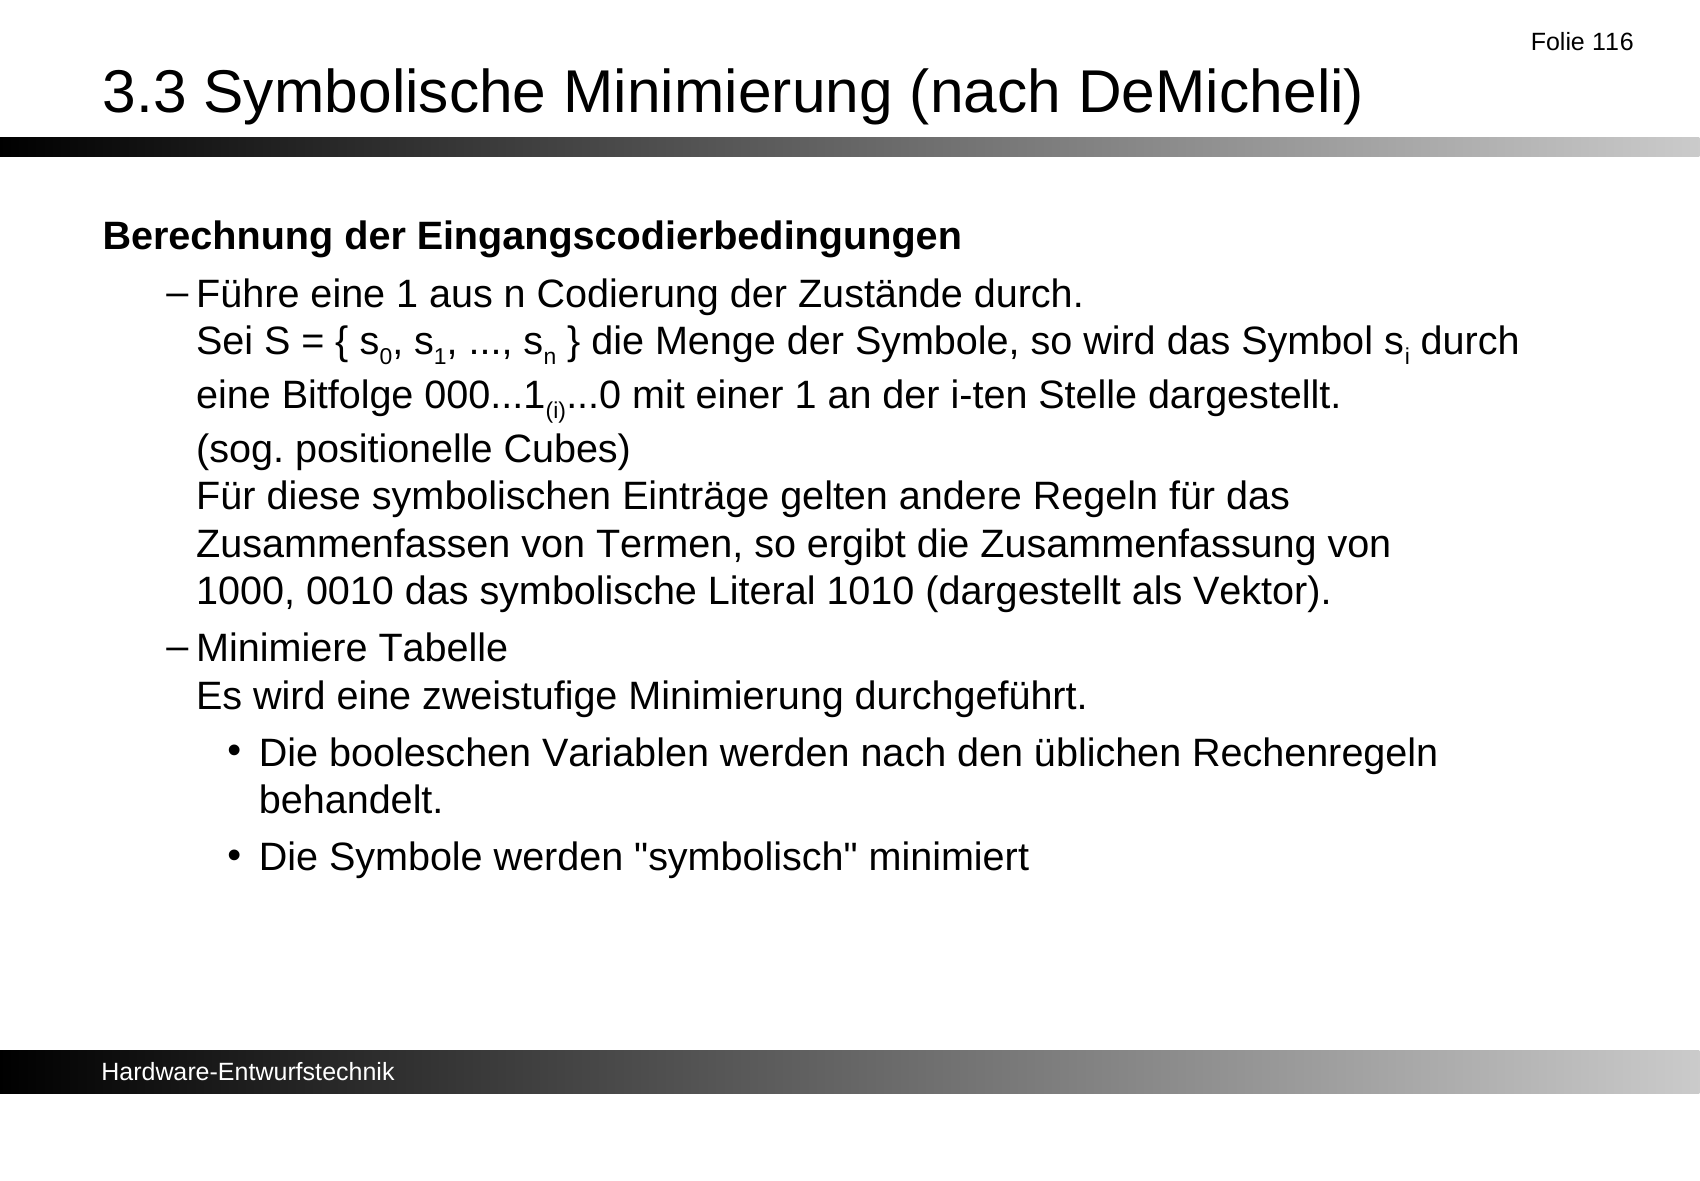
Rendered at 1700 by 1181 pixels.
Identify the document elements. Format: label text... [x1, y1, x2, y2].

title 3.3 Symbolische Minimierung (nach DeMicheli) [87, 36, 1421, 142]
list Berechnung der Eingangscodierbedingungen Führe eine 1 aus n Codierung der Zustände durch. Sei S = { s0, s1, ..., sn } die Menge der Symbole, so wird das Symbol si durch eine Bitfolge 000...1(i)...0 mit einer 1 an der i-ten Stelle dargestellt. (sog. positionelle Cubes) Für diese symbolischen Einträge gelten andere Regeln für das Zusammenfassen von Termen, so ergibt die Zusammenfassung von 1000, 0010 das symbolische Literal 1010 (dargestellt als Vektor). Minimiere Tabelle Es wird eine zweistufige Minimierung durchgeführt. Die booleschen Variablen werden nach den üblichen Rechenregeln behandelt. Die Symbole werden "symbolisch" minimiert [87, 202, 1613, 1022]
